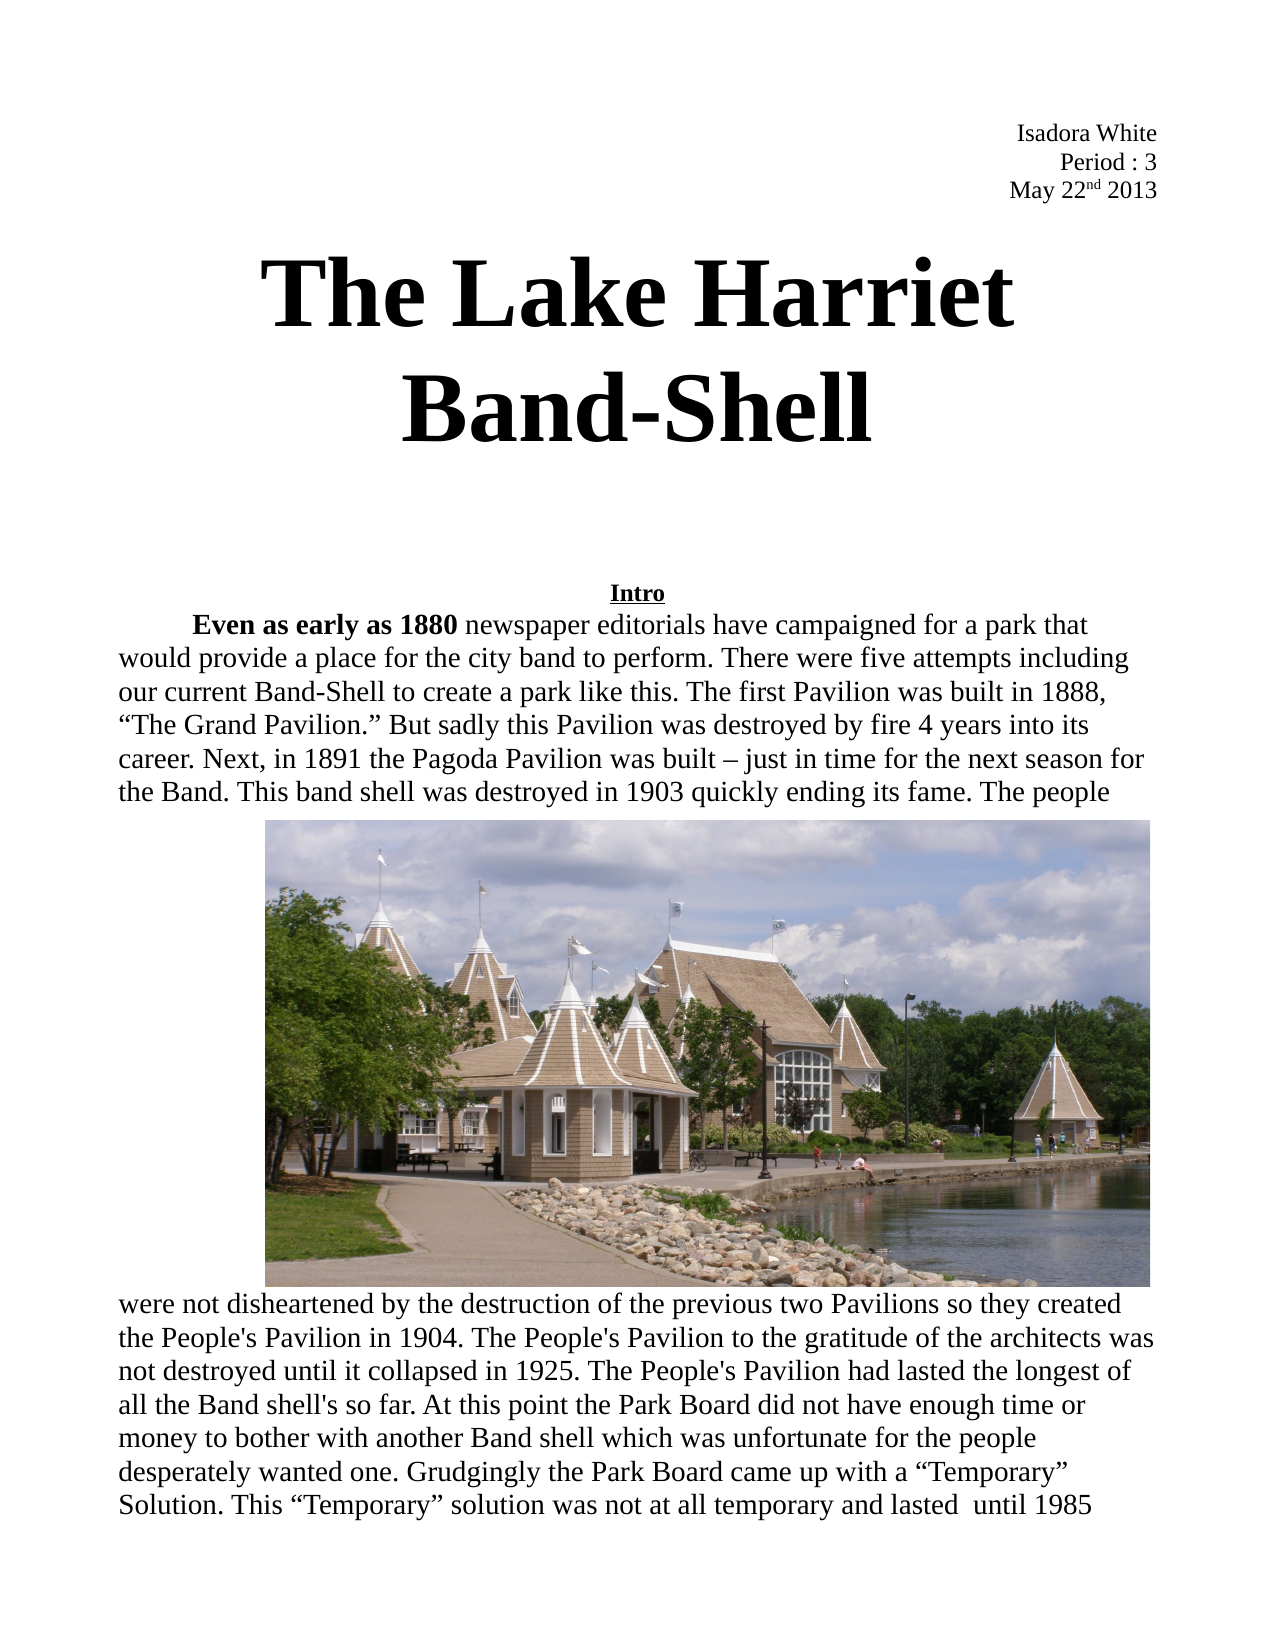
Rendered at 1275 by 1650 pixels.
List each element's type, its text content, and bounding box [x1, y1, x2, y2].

text Even as early as 1880 newspaper editorials have campaigned for a park that would provide a place for the city band to perform. There were five attempts including our current Band-Shell to create a park like this. The first Pavilion was built in 1888, “The Grand Pavilion.” But sadly this Pavilion was destroyed by fire 4 years into its career. Next, in 1891 the Pagoda Pavilion was built – just in time for the next season for the Band. This band shell was destroyed in 1903 quickly ending its fame. The people were not disheartened by the destruction of the previous two Pavilions so they created the People's Pavilion in 1904. The People's Pavilion to the gratitude of the architects was not destroyed until it collapsed in 1925. The People's Pavilion had lasted the longest of all the Band shell's so far. At this point the Park Board did not have enough time or money to bother with another Band shell which was unfortunate for the people desperately wanted one. Grudgingly the Park Board came up with a “Temporary” Solution. This “Temporary” solution was not at all temporary and lasted until 1985 [118, 607, 1157, 1521]
text Intro [118, 578, 1157, 607]
picture [265, 820, 1151, 1287]
text May 22nd 2013 [118, 176, 1157, 204]
text Isadora White [118, 118, 1157, 147]
text Period : 3 [118, 147, 1157, 176]
text The Lake Harriet Band-Shell [118, 233, 1157, 463]
